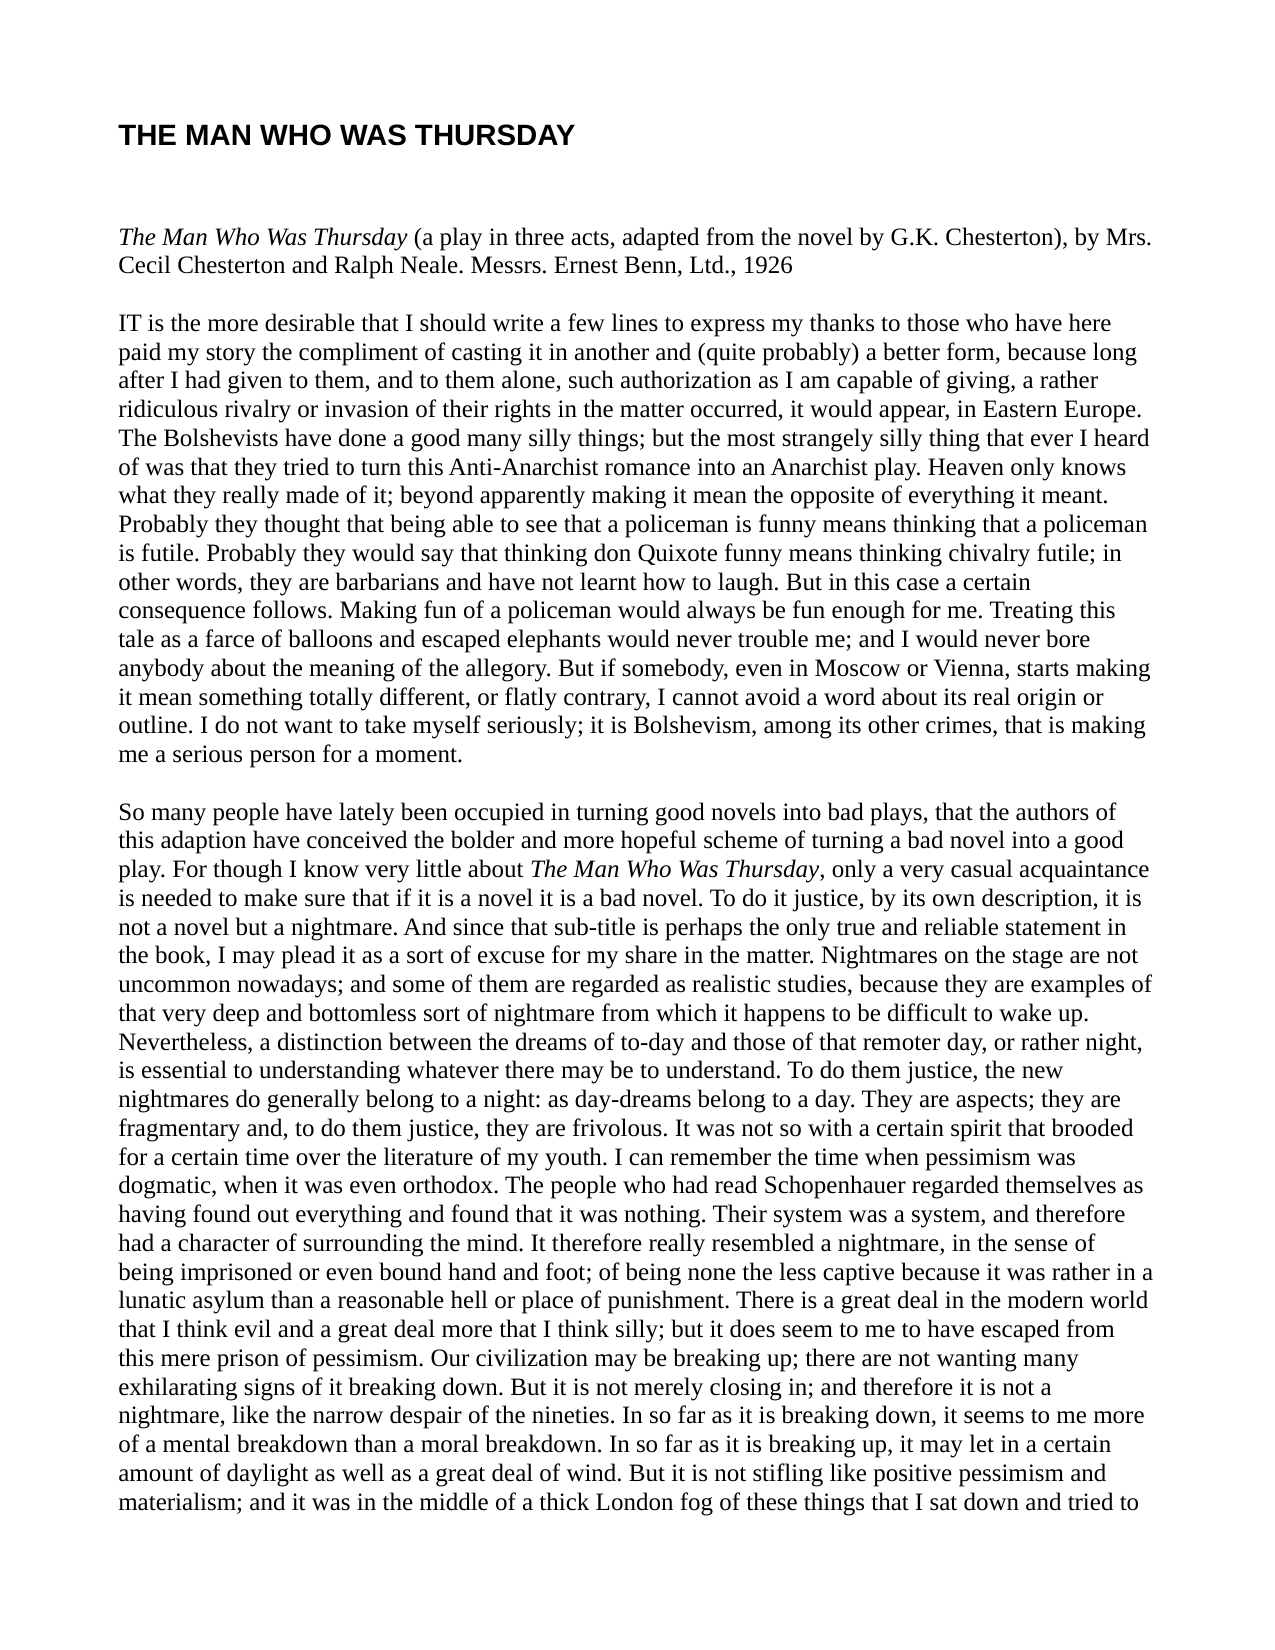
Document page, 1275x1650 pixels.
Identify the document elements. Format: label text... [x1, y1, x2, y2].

subtitle THE MAN WHO WAS THURSDAY [118, 118, 1157, 152]
text IT is the more desirable that I should write a few lines to express my thanks to those who have here paid my story the compliment of casting it in another and (quite probably) a better form, because long after I had given to them, and to them alone, such authorization as I am capable of giving, a rather ridiculous rivalry or invasion of their rights in the matter occurred, it would appear, in Eastern Europe. The Bolshevists have done a good many silly things; but the most strangely silly thing that ever I heard of was that they tried to turn this Anti-Anarchist romance into an Anarchist play. Heaven only knows what they really made of it; beyond apparently making it mean the opposite of everything it meant. Probably they thought that being able to see that a policeman is funny means thinking that a policeman is futile. Probably they would say that thinking don Quixote funny means thinking chivalry futile; in other words, they are barbarians and have not learnt how to laugh. But in this case a certain consequence follows. Making fun of a policeman would always be fun enough for me. Treating this tale as a farce of balloons and escaped elephants would never trouble me; and I would never bore anybody about the meaning of the allegory. But if somebody, even in Moscow or Vienna, starts making it mean something totally different, or flatly contrary, I cannot avoid a word about its real origin or outline. I do not want to take myself seriously; it is Bolshevism, among its other crimes, that is making me a serious person for a moment. [118, 308, 1157, 768]
text The Man Who Was Thursday (a play in three acts, adapted from the novel by G.K. Chesterton), by Mrs. Cecil Chesterton and Ralph Neale. Messrs. Ernest Benn, Ltd., 1926 [118, 222, 1157, 279]
text So many people have lately been occupied in turning good novels into bad plays, that the authors of this adaption have conceived the bolder and more hopeful scheme of turning a bad novel into a good play. For though I know very little about The Man Who Was Thursday, only a very casual acquaintance is needed to make sure that if it is a novel it is a bad novel. To do it justice, by its own description, it is not a novel but a nightmare. And since that sub-title is perhaps the only true and reliable statement in the book, I may plead it as a sort of excuse for my share in the matter. Nightmares on the stage are not uncommon nowadays; and some of them are regarded as realistic studies, because they are examples of that very deep and bottomless sort of nightmare from which it happens to be difficult to wake up. Nevertheless, a distinction between the dreams of to-day and those of that remoter day, or rather night, is essential to understanding whatever there may be to understand. To do them justice, the new nightmares do generally belong to a night: as day-dreams belong to a day. They are aspects; they are fragmentary and, to do them justice, they are frivolous. It was not so with a certain spirit that brooded for a certain time over the literature of my youth. I can remember the time when pessimism was dogmatic, when it was even orthodox. The people who had read Schopenhauer regarded themselves as having found out everything and found that it was nothing. Their system was a system, and therefore had a character of surrounding the mind. It therefore really resembled a nightmare, in the sense of being imprisoned or even bound hand and foot; of being none the less captive because it was rather in a lunatic asylum than a reasonable hell or place of punishment. There is a great deal in the modern world that I think evil and a great deal more that I think silly; but it does seem to me to have escaped from this mere prison of pessimism. Our civilization may be breaking up; there are not wanting many exhilarating signs of it breaking down. But it is not merely closing in; and therefore it is not a nightmare, like the narrow despair of the nineties. In so far as it is breaking down, it seems to me more of a mental breakdown than a moral breakdown. In so far as it is breaking up, it may let in a certain amount of daylight as well as a great deal of wind. But it is not stifling like positive pessimism and materialism; and it was in the middle of a thick London fog of these things that I sat down and tried to [118, 797, 1157, 1516]
